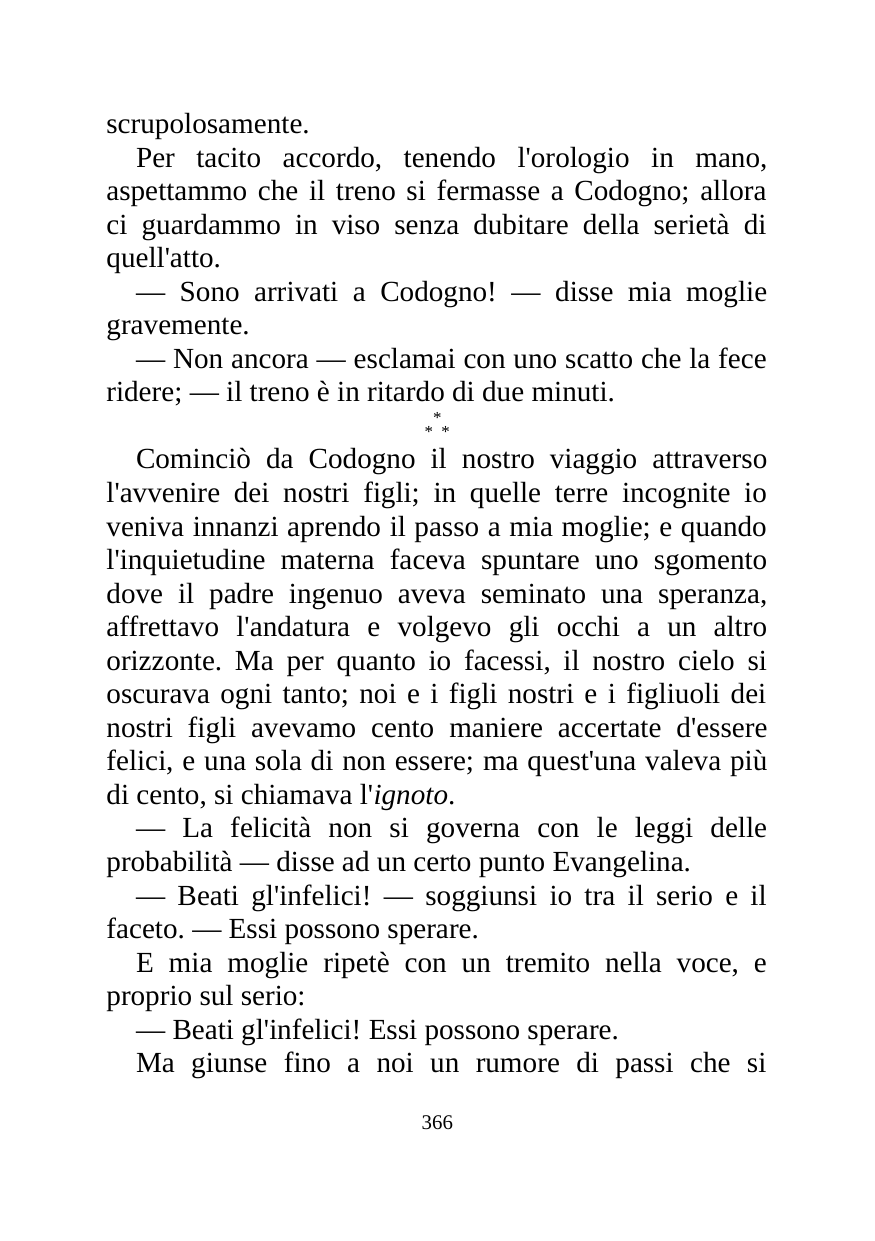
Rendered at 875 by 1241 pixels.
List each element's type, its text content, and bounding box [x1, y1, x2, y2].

text — Non ancora — esclamai con uno scatto che la fece ridere; — il treno è in ritardo di due minuti. [106, 341, 768, 408]
text — La felicità non si governa con le leggi delle probabilità — disse ad un certo punto Evangelina. [106, 811, 768, 878]
text Ma giunse fino a noi un rumore di passi che si [106, 1045, 768, 1079]
text Cominciò da Codogno il nostro viaggio attraverso l'avvenire dei nostri figli; in quelle terre incognite io veniva innanzi aprendo il passo a mia moglie; e quando l'inquietudine materna faceva spuntare uno sgomento dove il padre ingenuo aveva seminato una speranza, affrettavo l'andatura e volgevo gli occhi a un altro orizzonte. Ma per quanto io facessi, il nostro cielo si oscurava ogni tanto; noi e i figli nostri e i figliuoli dei nostri figli avevamo cento maniere accertate d'essere felici, e una sola di non essere; ma quest'una valeva più di cento, si chiamava l'ignoto. [106, 442, 768, 811]
text — Sono arrivati a Codogno! — disse mia moglie gravemente. [106, 274, 768, 341]
text — Beati gl'infelici! Essi possono sperare. [106, 1012, 768, 1045]
text E mia moglie ripetè con un tremito nella voce, e proprio sul serio: [106, 945, 768, 1012]
text scrupolosamente. [106, 106, 768, 140]
text — Beati gl'infelici! — soggiunsi io tra il serio e il faceto. — Essi possono sperare. [106, 878, 768, 945]
text *** [106, 408, 768, 442]
text Per tacito accordo, tenendo l'orologio in mano, aspettammo che il treno si fermasse a Codogno; allora ci guardammo in viso senza dubitare della serietà di quell'atto. [106, 140, 768, 274]
